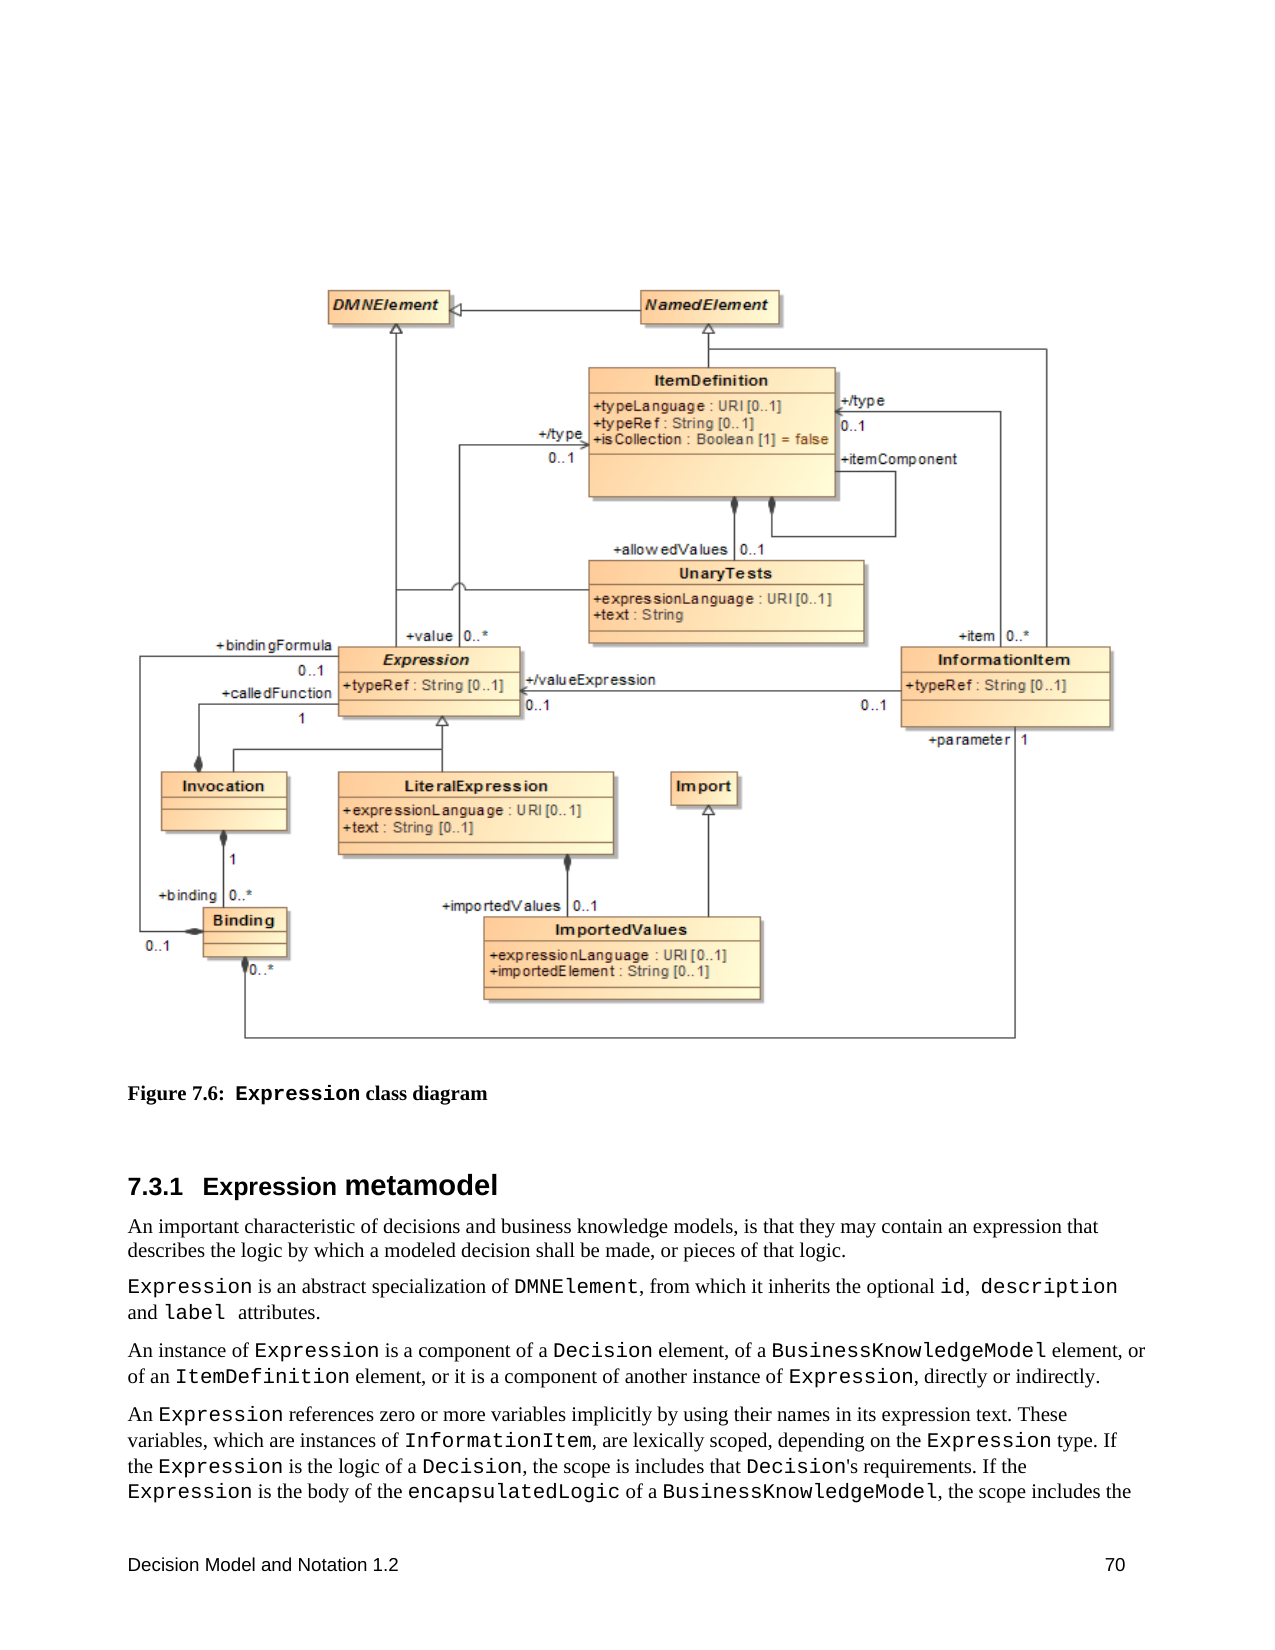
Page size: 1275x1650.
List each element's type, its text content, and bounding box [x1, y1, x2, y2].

text An instance of Expression is a component of a Decision element, of a BusinessKnowledgeModel element, or of an ItemDefinition element, or it is a component of another instance of Expression, directly or indirectly. [127, 1338, 1147, 1390]
text Figure 7.6: Expression class diagram [127, 1080, 1147, 1106]
picture [128, 213, 1147, 1068]
subtitle Expression metamodel [127, 1168, 1147, 1201]
text An important characteristic of decisions and business knowledge models, is that they may contain an expression that describes the logic by which a modeled decision shall be made, or pieces of that logic. [127, 1214, 1147, 1262]
text An Expression references zero or more variables implicitly by using their names in its expression text. These variables, which are instances of InformationItem, are lexically scoped, depending on the Expression type. If the Expression is the logic of a Decision, the scope is includes that Decision's requirements. If the Expression is the body of the encapsulatedLogic of a BusinessKnowledgeModel, the scope includes the [127, 1402, 1147, 1505]
text Expression is an abstract specialization of DMNElement, from which it inherits the optional id, description and label attributes. [127, 1274, 1147, 1326]
